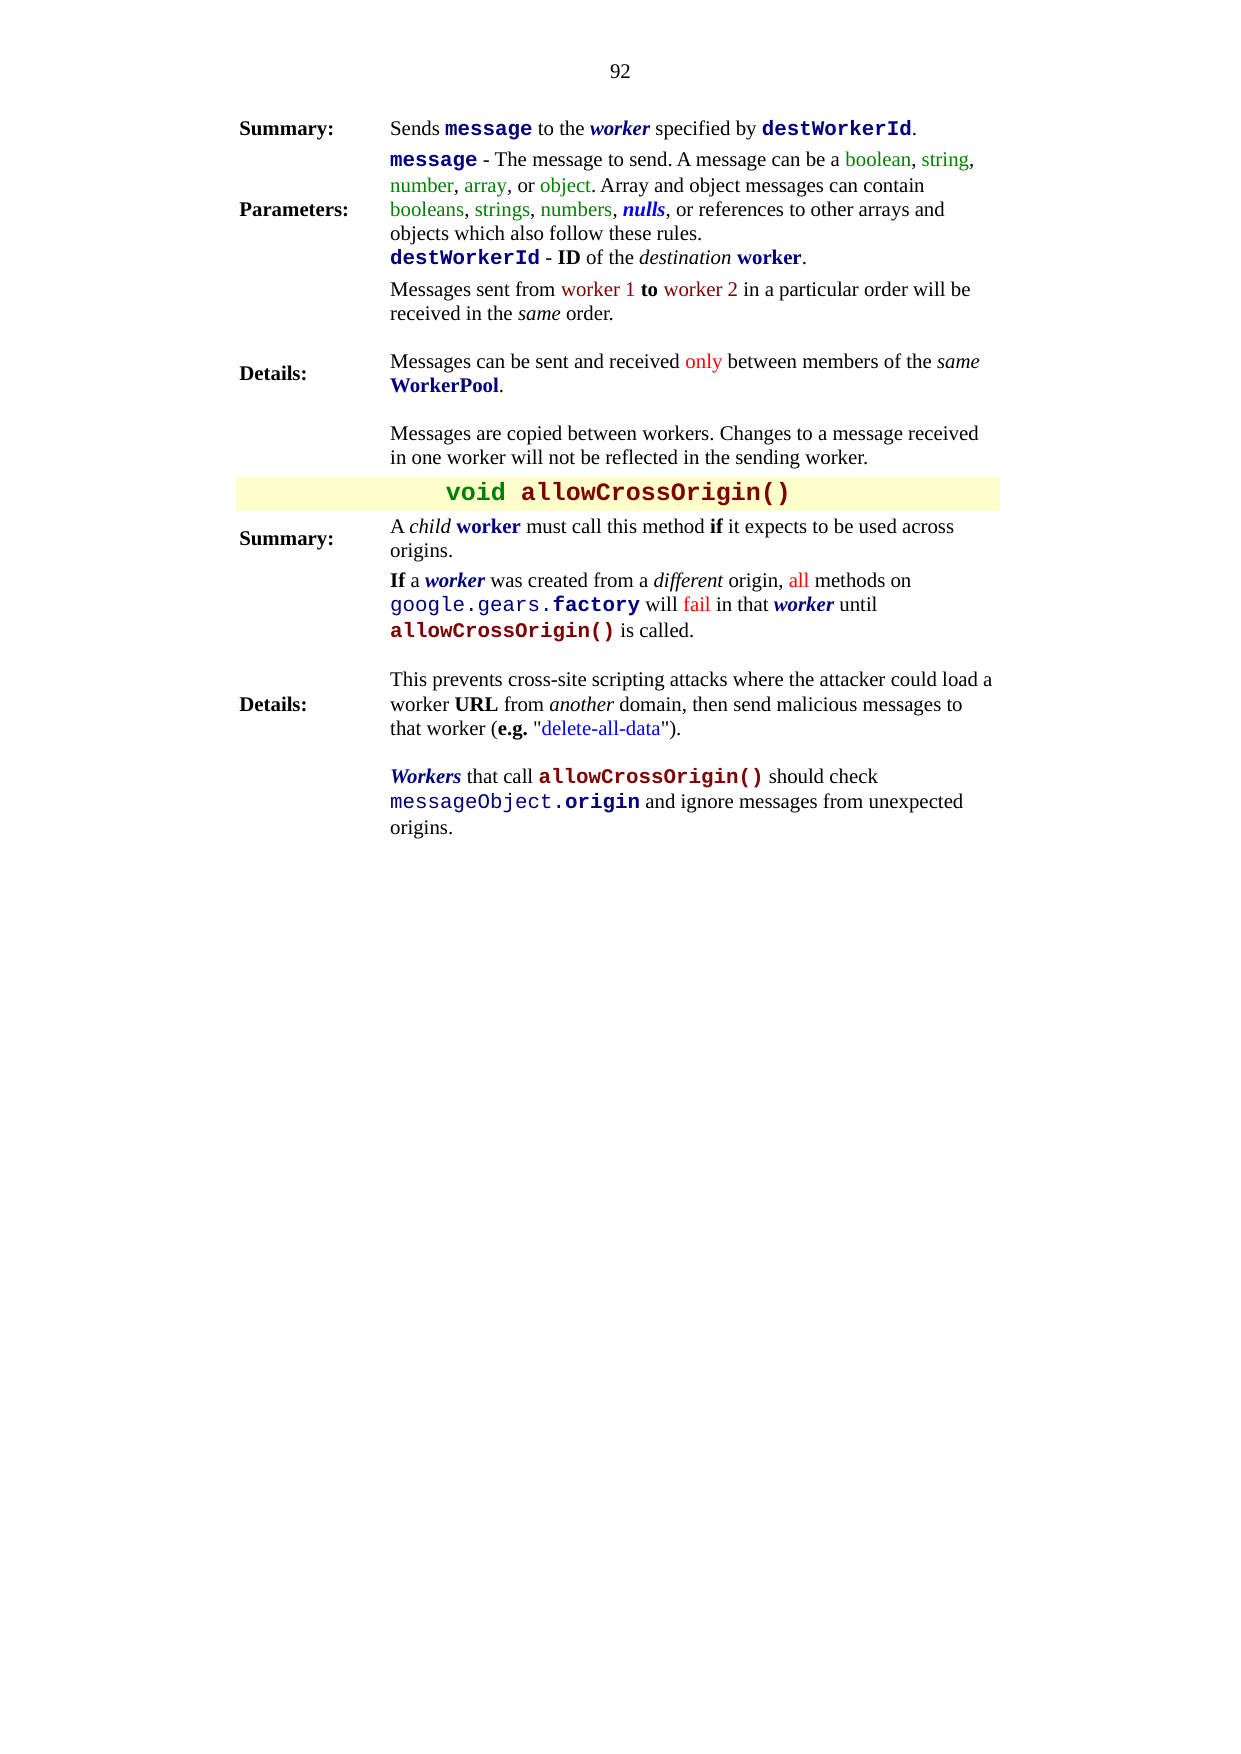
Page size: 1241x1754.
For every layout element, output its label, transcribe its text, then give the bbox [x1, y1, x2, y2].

table_cell Details: [236, 565, 387, 842]
table_cell Parameters: [236, 144, 387, 274]
table_cell Details: [236, 274, 387, 472]
table_cell Summary: [236, 511, 387, 565]
table_cell Messages sent from worker 1 to worker 2 in a particular order will be received in the same order. Messages can be sent and received only between members of the same WorkerPool. Messages are copied between workers. Changes to a message received in one worker will not be reflected in the sending worker. [387, 274, 1000, 472]
table_cell Summary: [236, 113, 387, 144]
table_cell A child worker must call this method if it expects to be used across origins. [387, 511, 1000, 565]
table_cell message - The message to send. A message can be a boolean, string, number, array, or object. Array and object messages can contain booleans, strings, numbers, nulls, or references to other arrays and objects which also follow these rules. destWorkerId - ID of the destination worker. [387, 144, 1000, 274]
table_cell If a worker was created from a different origin, all methods on google.gears.factory will fail in that worker until allowCrossOrigin() is called. This prevents cross-site scripting attacks where the attacker could load a worker URL from another domain, then send malicious messages to that worker (e.g. "delete-all-data"). Workers that call allowCrossOrigin() should check messageObject.origin and ignore messages from unexpected origins. [387, 565, 1000, 842]
table_cell Sends message to the worker specified by destWorkerId. [387, 113, 1000, 144]
table_header void allowCrossOrigin() [236, 477, 1000, 511]
